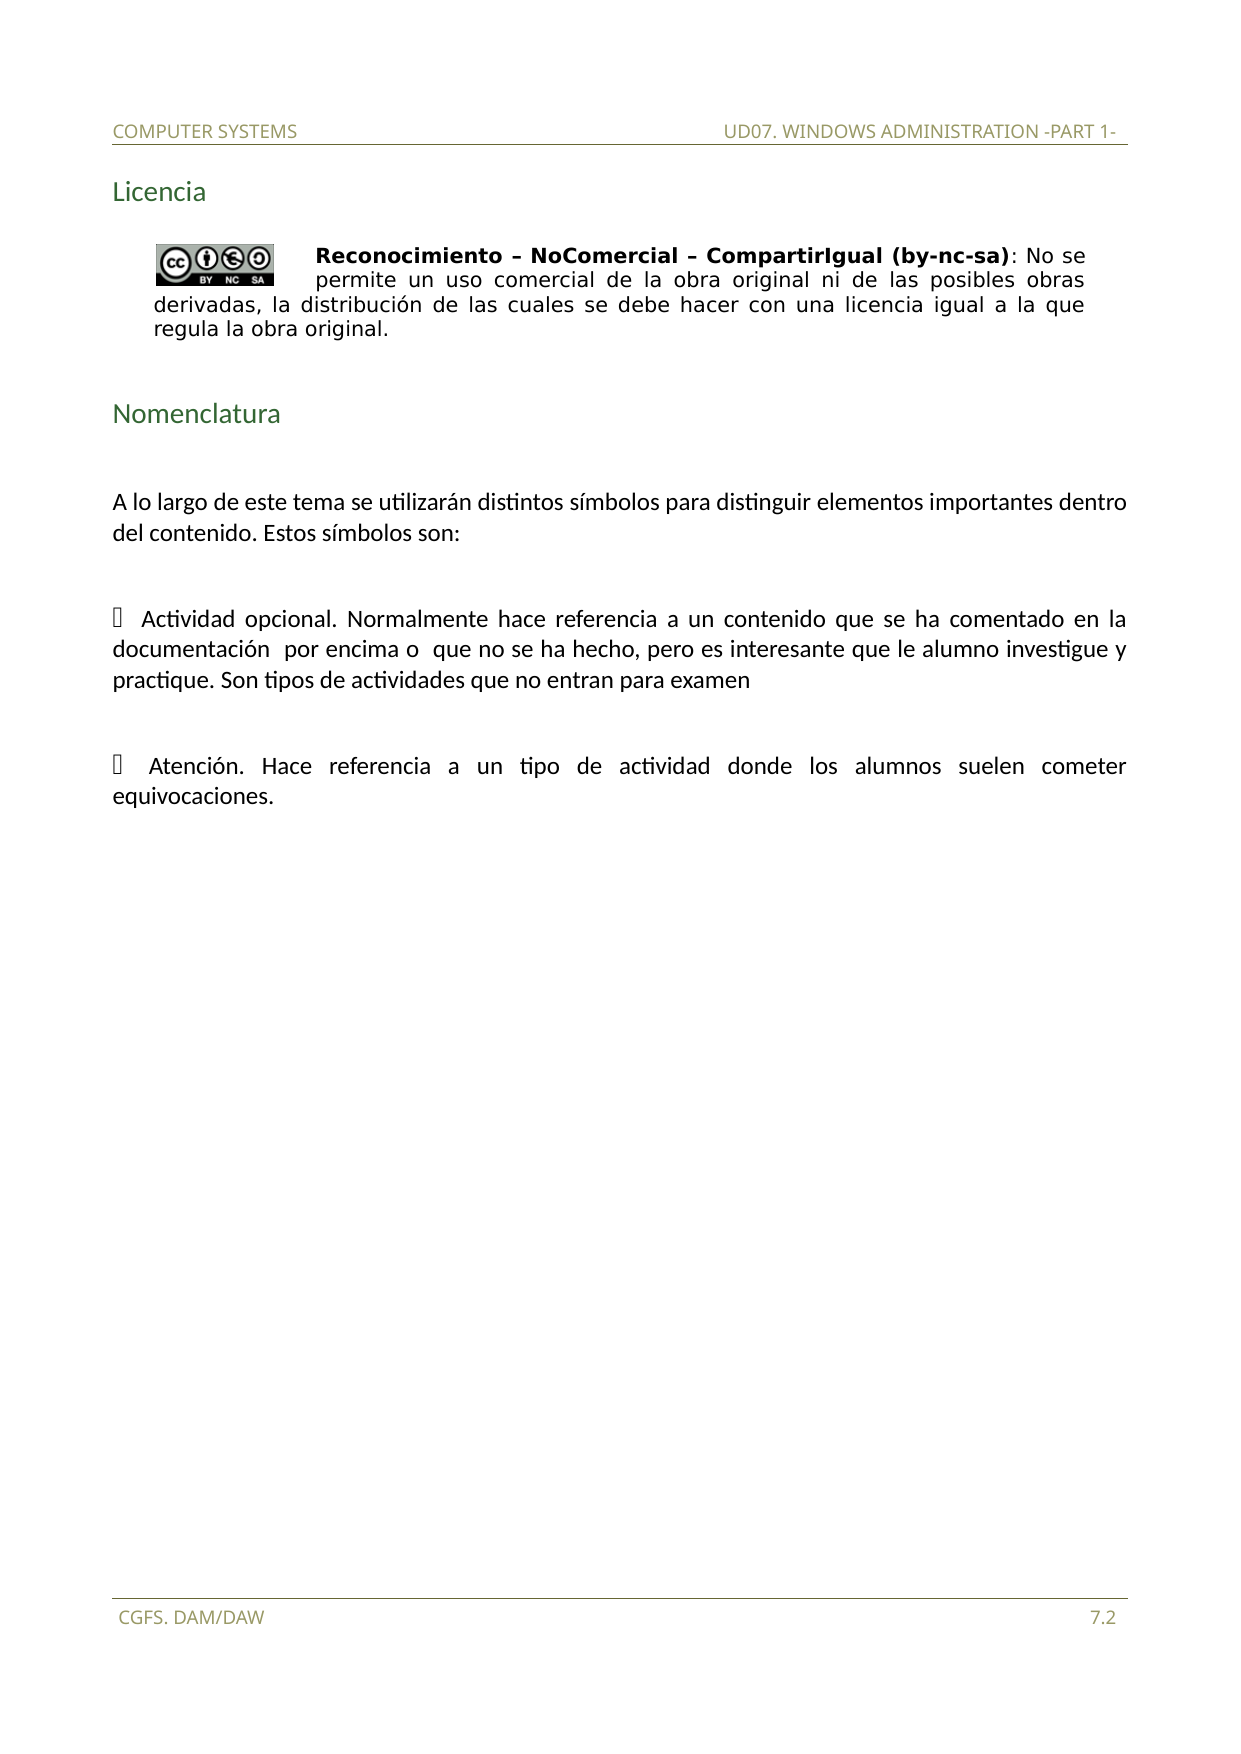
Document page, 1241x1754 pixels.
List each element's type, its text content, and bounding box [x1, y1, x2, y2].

text Licencia [112, 173, 1128, 209]
text  Atención. Hace referencia a un tipo de actividad donde los alumnos suelen cometer equivocaciones. [112, 750, 1128, 811]
text Reconocimiento – NoComercial – CompartirIgual (by-nc-sa): No se permite un uso comercial de la obra original ni de las posibles obras derivadas, la distribución de las cuales se debe hacer con una licencia igual a la que regula la obra original. [153, 244, 1086, 341]
text A lo largo de este tema se utilizarán distintos símbolos para distinguir elementos importantes dentro del contenido. Estos símbolos son: [112, 487, 1128, 548]
text  Actividad opcional. Normalmente hace referencia a un contenido que se ha comentado en la documentación por encima o que no se ha hecho, pero es interesante que le alumno investigue y practique. Son tipos de actividades que no entran para examen [112, 603, 1128, 694]
text Nomenclatura [112, 396, 1128, 431]
picture [156, 244, 274, 286]
